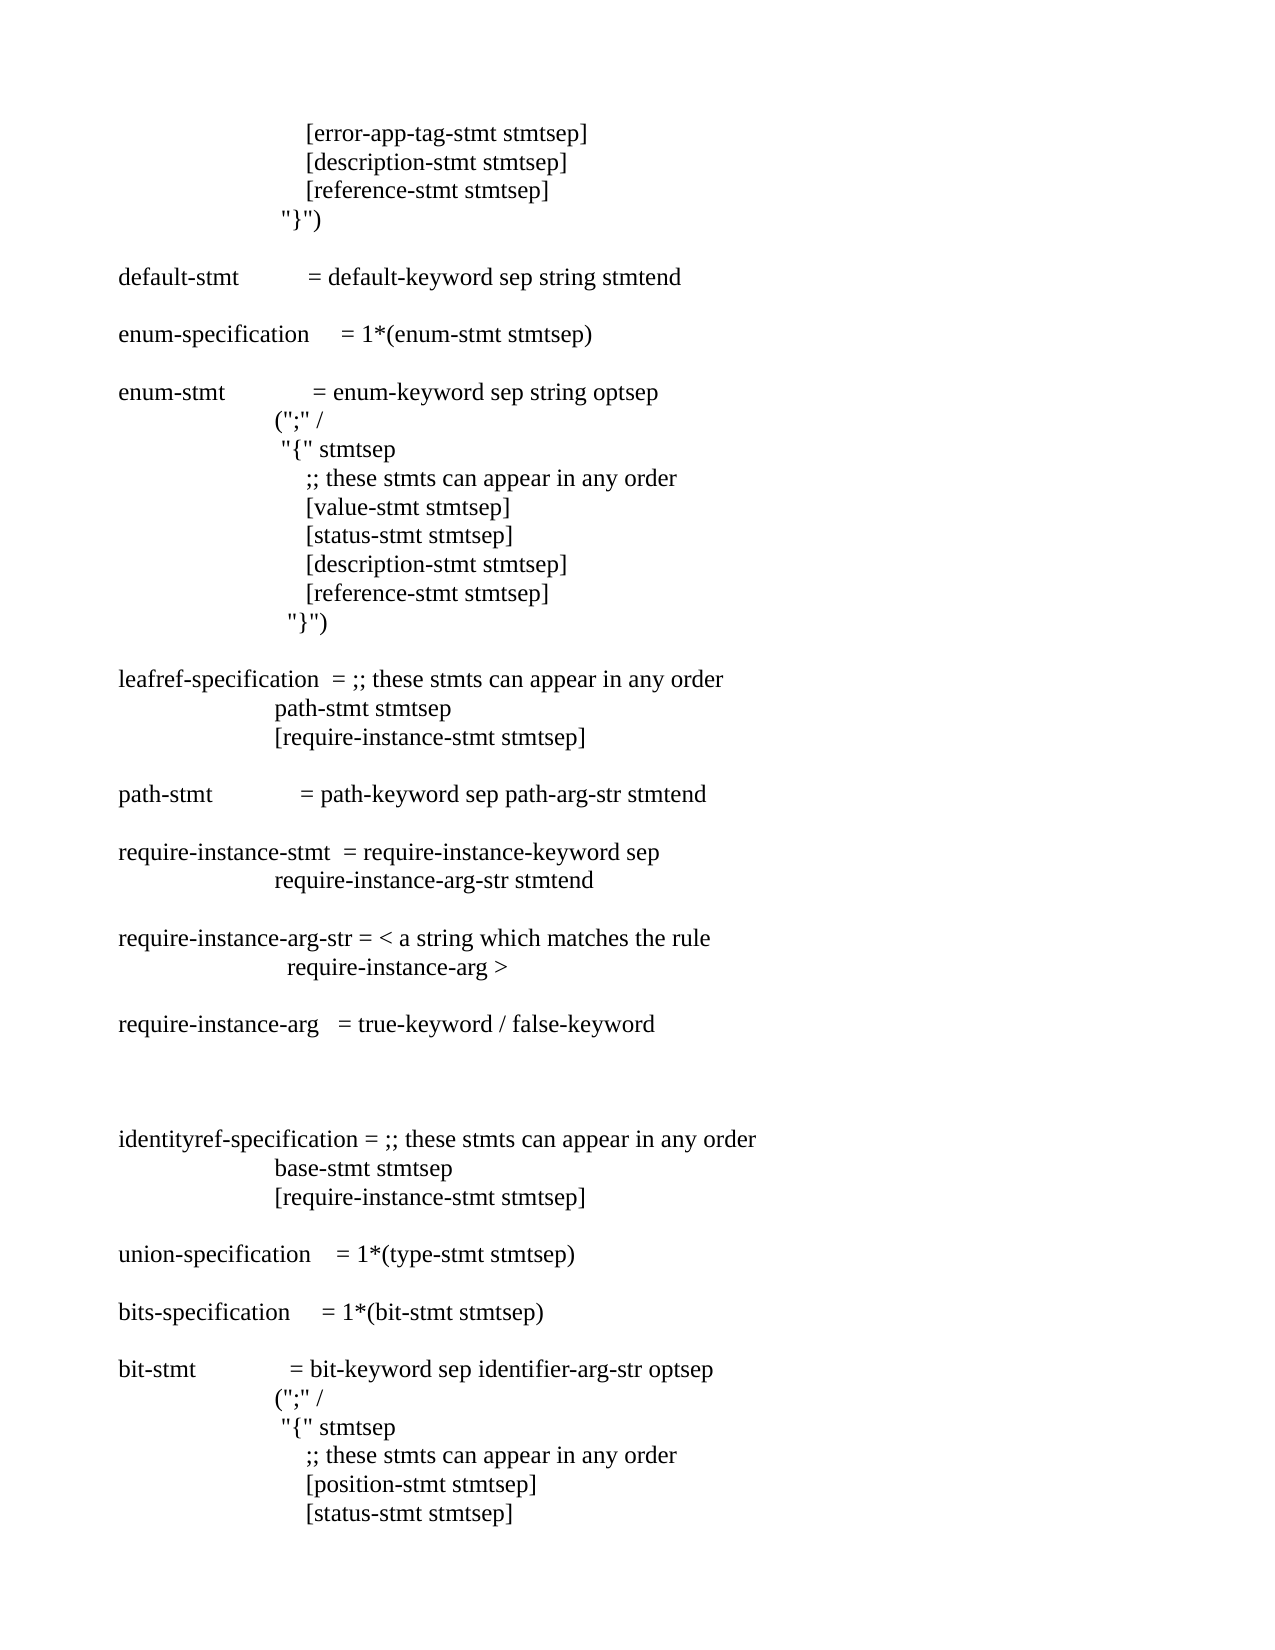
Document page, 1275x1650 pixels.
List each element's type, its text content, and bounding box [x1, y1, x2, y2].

text [require-instance-stmt stmtsep] [118, 722, 1157, 751]
text identityref-specification = ;; these stmts can appear in any order [118, 1124, 1157, 1153]
text "}") [118, 204, 1157, 233]
text [description-stmt stmtsep] [118, 549, 1157, 578]
text [description-stmt stmtsep] [118, 147, 1157, 176]
text [require-instance-stmt stmtsep] [118, 1182, 1157, 1211]
text path-stmt = path-keyword sep path-arg-str stmtend [118, 779, 1157, 808]
text [error-app-tag-stmt stmtsep] [118, 118, 1157, 147]
text [reference-stmt stmtsep] [118, 578, 1157, 607]
text base-stmt stmtsep [118, 1153, 1157, 1182]
text require-instance-arg-str = < a string which matches the rule [118, 923, 1157, 952]
text [value-stmt stmtsep] [118, 492, 1157, 521]
text require-instance-arg = true-keyword / false-keyword [118, 1009, 1157, 1038]
text default-stmt = default-keyword sep string stmtend [118, 262, 1157, 291]
text require-instance-stmt = require-instance-keyword sep [118, 837, 1157, 866]
text bits-specification = 1*(bit-stmt stmtsep) [118, 1297, 1157, 1326]
text "{" stmtsep [118, 434, 1157, 463]
text ;; these stmts can appear in any order [118, 1441, 1157, 1469]
text bit-stmt = bit-keyword sep identifier-arg-str optsep [118, 1354, 1157, 1383]
text "{" stmtsep [118, 1412, 1157, 1441]
text union-specification = 1*(type-stmt stmtsep) [118, 1239, 1157, 1268]
text require-instance-arg > [118, 952, 1157, 981]
text (";" / [118, 1383, 1157, 1412]
text [reference-stmt stmtsep] [118, 176, 1157, 204]
text (";" / [118, 406, 1157, 434]
text [position-stmt stmtsep] [118, 1469, 1157, 1498]
text leafref-specification = ;; these stmts can appear in any order [118, 664, 1157, 693]
text [status-stmt stmtsep] [118, 1498, 1157, 1527]
text require-instance-arg-str stmtend [118, 866, 1157, 894]
text path-stmt stmtsep [118, 693, 1157, 722]
text enum-stmt = enum-keyword sep string optsep [118, 377, 1157, 406]
text "}") [118, 607, 1157, 636]
text [status-stmt stmtsep] [118, 521, 1157, 549]
text ;; these stmts can appear in any order [118, 463, 1157, 492]
text enum-specification = 1*(enum-stmt stmtsep) [118, 319, 1157, 348]
